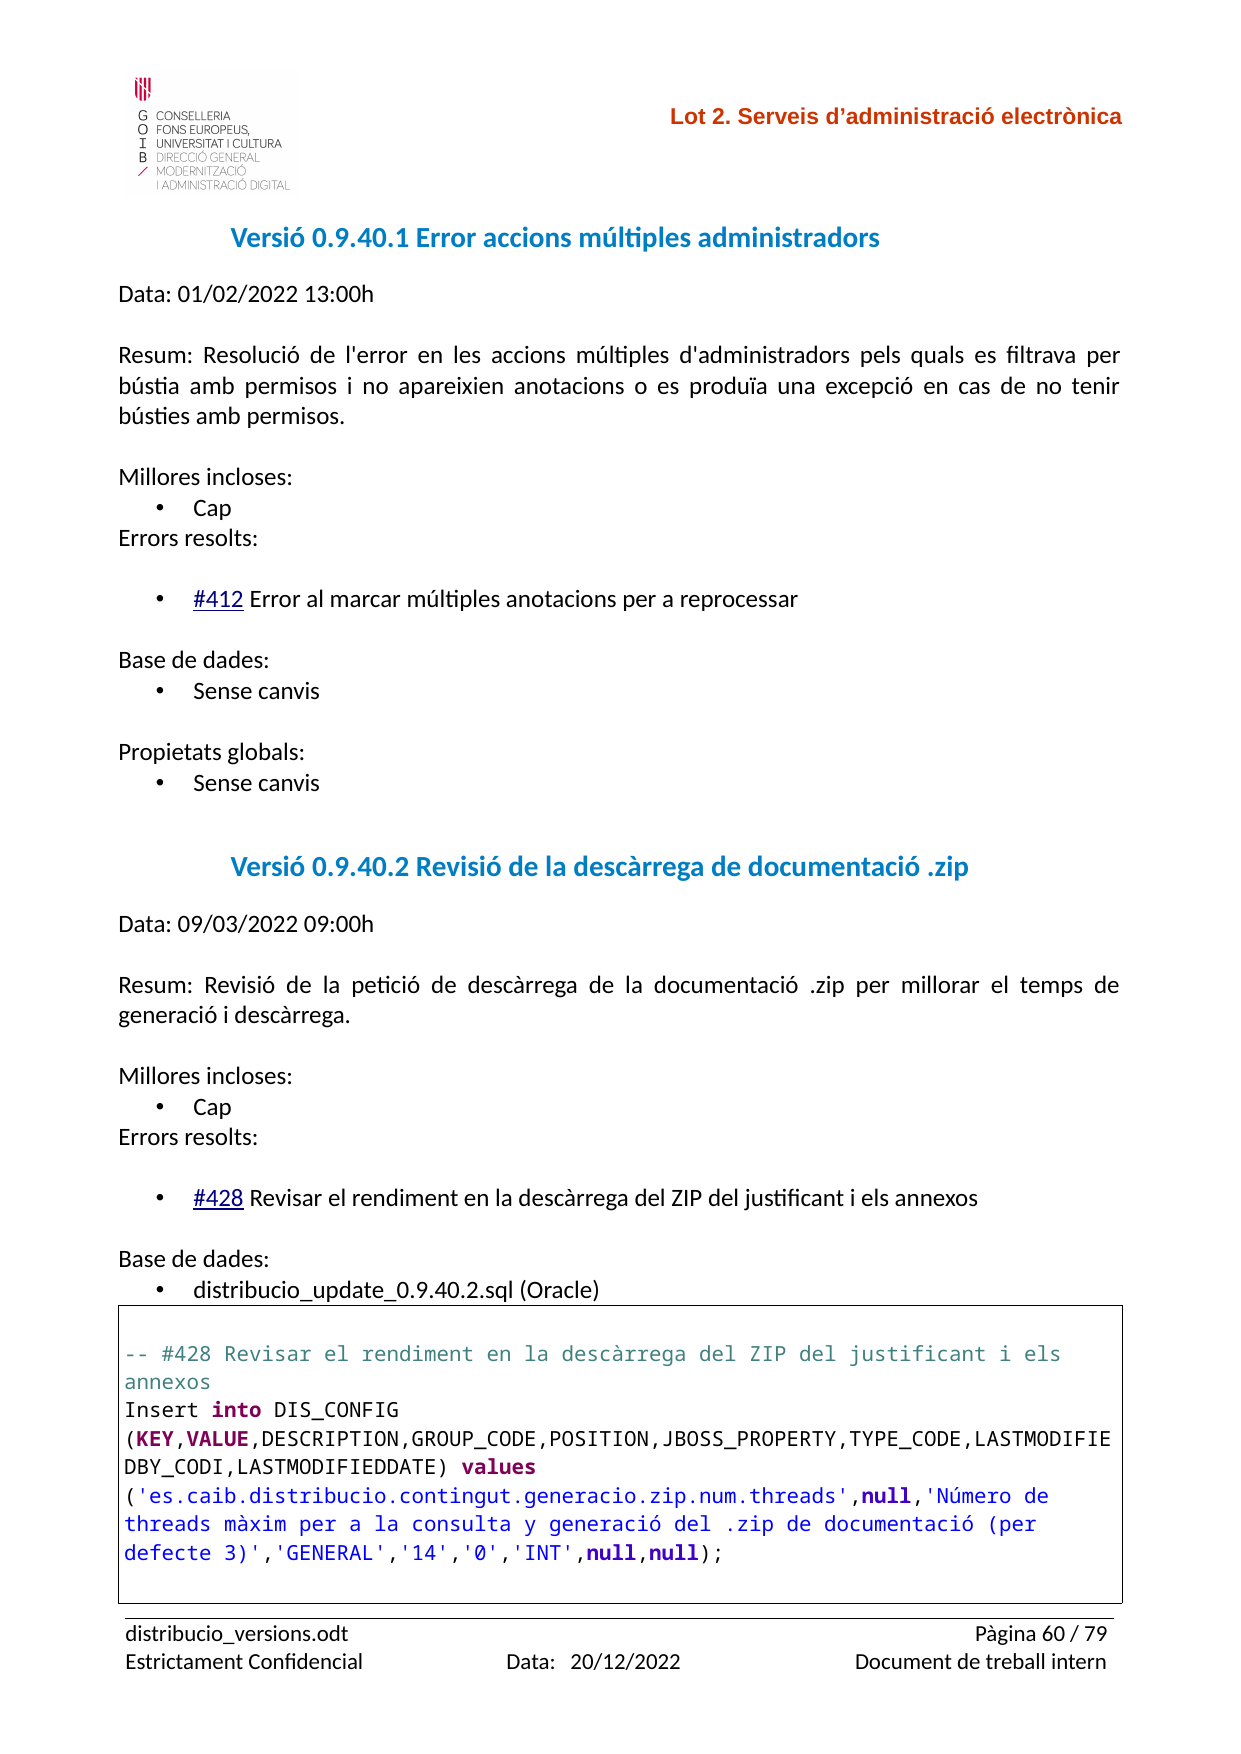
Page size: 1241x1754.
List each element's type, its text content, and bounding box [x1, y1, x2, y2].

text Errors resolts: [118, 523, 1122, 553]
text Errors resolts: [118, 1121, 1122, 1152]
subtitle Versió 0.9.40.1 Error accions múltiples administradors [153, 219, 1122, 255]
table_header -- #428 Revisar el rendiment en la descàrrega del ZIP del justificant i els annexos Insert into DIS_CONFIG (KEY,VALUE,DESCRIPTION,GROUP_CODE,POSITION,JBOSS_PROPERTY,TYPE_CODE,LASTMODIFIEDBY_CODI,LASTMODIFIEDDATE) values ('es.caib.distribucio.contingut.generacio.zip.num.threads',null,'Número de threads màxim per a la consulta y generació del .zip de documentació (per defecte 3)','GENERAL','14','0','INT',null,null); [119, 1306, 1122, 1602]
list Cap [156, 1091, 1122, 1121]
subtitle Versió 0.9.40.2 Revisió de la descàrrega de documentació .zip [153, 848, 1122, 884]
list Sense canvis [156, 675, 1122, 706]
text Base de dades: [118, 645, 1122, 675]
list Cap [156, 492, 1122, 523]
text Data: 09/03/2022 09:00h [118, 908, 1122, 938]
list Sense canvis [156, 767, 1122, 797]
text Millores incloses: [118, 462, 1122, 492]
text Millores incloses: [118, 1060, 1122, 1091]
list distribucio_update_0.9.40.2.sql (Oracle) [156, 1274, 1122, 1304]
text Resum: Revisió de la petició de descàrrega de la documentació .zip per millorar el temps de generació i descàrrega. [118, 969, 1122, 1030]
picture [126, 70, 299, 197]
text Resum: Resolució de l'error en les accions múltiples d'administradors pels quals es filtrava per bústia amb permisos i no apareixien anotacions o es produïa una excepció en cas de no tenir bústies amb permisos. [118, 339, 1122, 431]
list #428 Revisar el rendiment en la descàrrega del ZIP del justificant i els annexos [156, 1182, 1122, 1213]
text Base de dades: [118, 1243, 1122, 1274]
list #412 Error al marcar múltiples anotacions per a reprocessar [156, 584, 1122, 614]
text Data: 01/02/2022 13:00h [118, 278, 1122, 309]
text Propietats globals: [118, 736, 1122, 767]
